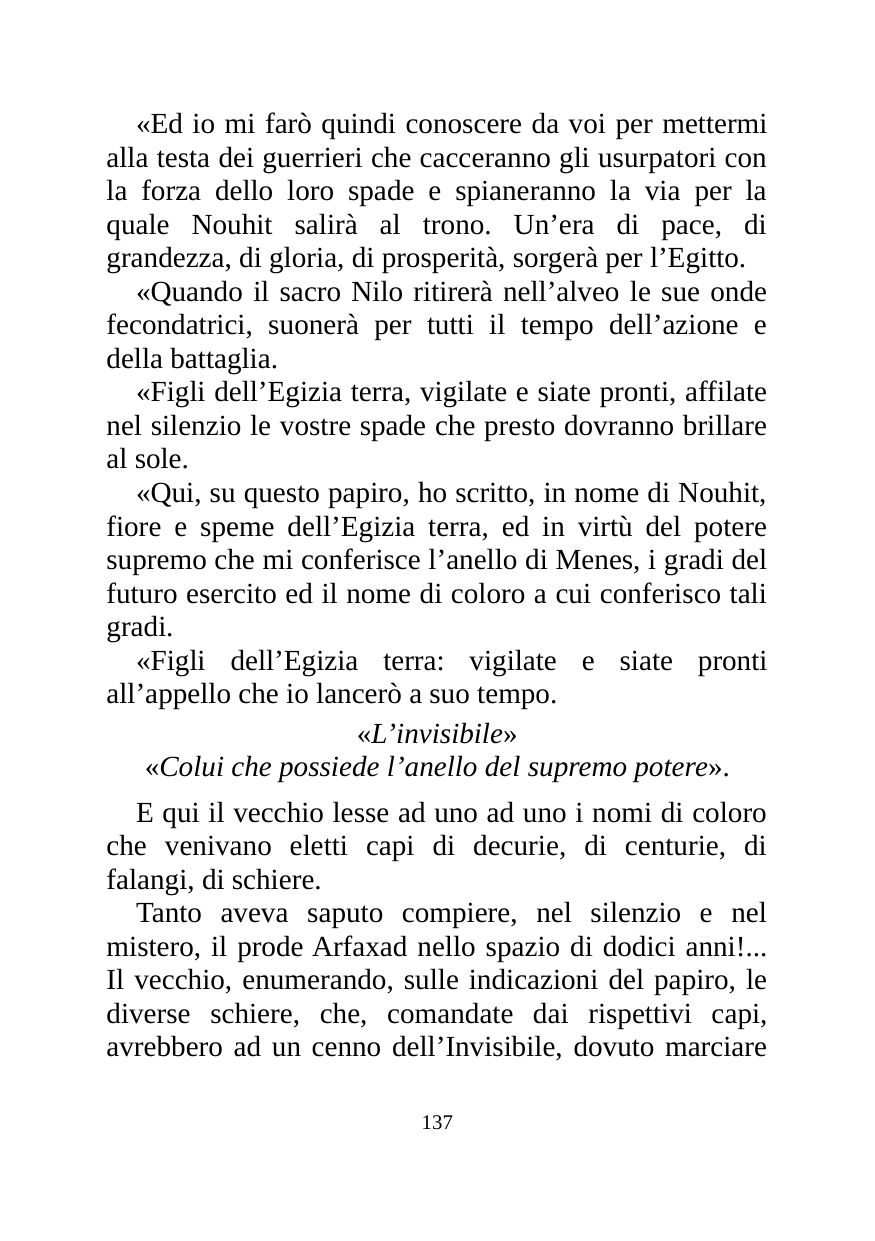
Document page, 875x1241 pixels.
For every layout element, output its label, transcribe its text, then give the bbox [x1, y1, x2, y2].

text Tanto aveva saputo compiere, nel silenzio e nel mistero, il prode Arfaxad nello spazio di dodici anni!... Il vecchio, enumerando, sulle indicazioni del papiro, le diverse schiere, che, comandate dai rispettivi capi, avrebbero ad un cenno dell’Invisibile, dovuto marciare [106, 895, 768, 1063]
text «Quando il sacro Nilo ritirerà nell’alveo le sue onde fecondatrici, suonerà per tutti il tempo dell’azione e della battaglia. [106, 274, 768, 374]
text «Figli dell’Egizia terra: vigilate e siate pronti all’appello che io lancerò a suo tempo. [106, 643, 768, 710]
text E qui il vecchio lesse ad uno ad uno i nomi di coloro che venivano eletti capi di decurie, di centurie, di falangi, di schiere. [106, 795, 768, 895]
text «Figli dell’Egizia terra, vigilate e siate pronti, affilate nel silenzio le vostre spade che presto dovranno brillare al sole. [106, 374, 768, 475]
text «Qui, su questo papiro, ho scritto, in nome di Nouhit, fiore e speme dell’Egizia terra, ed in virtù del potere supremo che mi conferisce l’anello di Menes, i gradi del futuro esercito ed il nome di coloro a cui conferisco tali gradi. [106, 475, 768, 643]
text «L’invisibile» «Colui che possiede l’anello del supremo potere». [106, 716, 768, 783]
text «Ed io mi farò quindi conoscere da voi per mettermi alla testa dei guerrieri che cacceranno gli usurpatori con la forza dello loro spade e spianeranno la via per la quale Nouhit salirà al trono. Un’era di pace, di grandezza, di gloria, di prosperità, sorgerà per l’Egitto. [106, 106, 768, 274]
